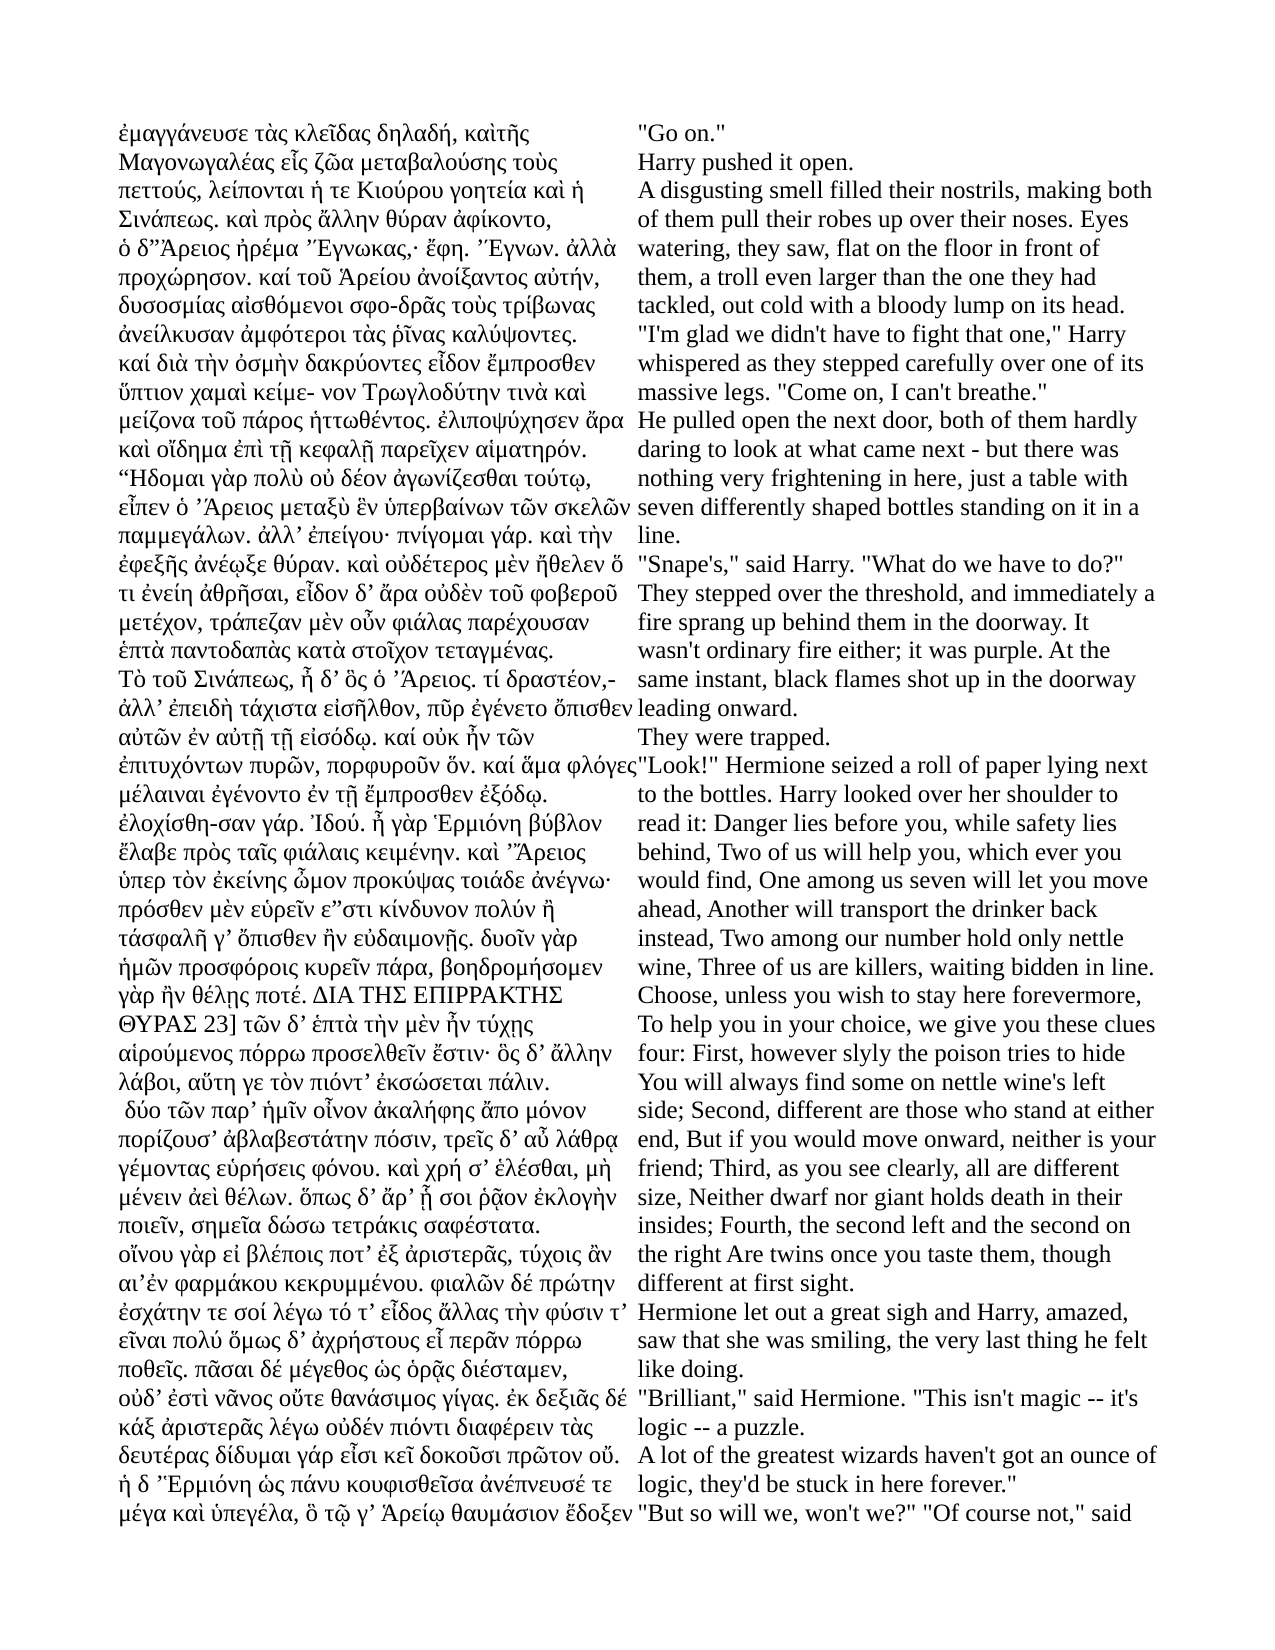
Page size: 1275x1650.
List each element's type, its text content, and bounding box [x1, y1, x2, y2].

table_cell ἐμαγγάνευσε τὰς κλεῖδας δηλαδή, καὶτῆς Μαγονωγαλέας εἷς ζῶα μεταβαλούσης τοὺς πεττούς, λείπονται ἡ τε Κιούρου γοητεία καὶ ἡ Σινάπεως. καὶ πρὸς ἄλλην θύραν ἀφίκοντο, ὁ δ”Ἀρειος ἠρέμα ’Έγνωκας,· ἔφη. ’Έγνων. ἀλλὰ προχώρησον. καί τοῦ Ἁρείου ἀνοίξαντος αὐτήν, δυσοσμίας αἰσθόμενοι σφο-δρᾶς τοὺς τρίβωνας ἀνείλκυσαν ἀμφότεροι τὰς ῥῖνας καλύψοντες. καί διὰ τὴν ὀσμὴν δακρύοντες εἶδον ἔμπροσθεν ὕπτιον χαμαὶ κείμε- νον Τρωγλοδύτην τινὰ καὶ μείζονα τοῦ πάρος ἡττωθέντος. ἐλιποψύχησεν ἄρα καὶ οἴδημα ἐπὶ τῇ κεφαλῇ παρεῖχεν αἱματηρόν. “Ηδομαι γὰρ πολὺ οὐ δέον ἀγωνίζεσθαι τούτῳ, εἶπεν ὁ ’Άρειος μεταξὺ ἓν ὑπερβαίνων τῶν σκελῶν παμμεγάλων. ἀλλ’ ἐπείγου· πνίγομαι γάρ. καὶ τὴν ἐφεξῆς ἀνέῳξε θύραν. καὶ οὐδέτερος μὲν ἤθελεν ὅ τι ἐνείη ἀθρῆσαι, εἶδον δ’ ἄρα οὐδὲν τοῦ φοβεροῦ μετέχον, τράπεζαν μὲν οὖν φιάλας παρέχουσαν ἑπτὰ παντοδαπὰς κατὰ στοῖχον τεταγμένας. Τὸ τοῦ Σινάπεως, ἦ δ’ ὃς ὁ ’Άρειος. τί δραστέον,- ἀλλ’ ἐπειδὴ τάχιστα εἰσῆλθον, πῦρ ἐγένετο ὄπισθεν αὐτῶν ἐν αὐτῇ τῇ εἰσόδῳ. καί οὐκ ἦν τῶν ἐπιτυχόντων πυρῶν, πορφυροῦν ὅν. καί ἅμα φλόγες μέλαιναι ἐγένοντο ἐν τῇ ἔμπροσθεν ἐξόδῳ. ἐλοχίσθη-σαν γάρ. Ἰδού. ἦ γὰρ Ἑρμιόνη βύβλον ἔλαβε πρὸς ταῖς φιάλαις κειμένην. καὶ ’Ἄρειος ὑπερ τὸν ἐκείνης ὦμον προκύψας τοιάδε ἀνέγνω· πρόσθεν μὲν εὑρεῖν ε”στι κίνδυνον πολύν ἢ τάσφαλῆ γ’ ὄπισθεν ἢν εὐδαιμονῇς. δυοῖν γὰρ ἡμῶν προσφόροις κυρεῖν πάρα, βοηδρομήσομεν γὰρ ἢν θέλῃς ποτέ. ΔΙΑ ΤΗΣ ΕΠΙΡΡΑΚΤΗΣ ΘΥΡΑΣ 23] τῶν δ’ ἑπτὰ τὴν μὲν ἦν τύχῃς αἱρούμενος πόρρω προσελθεῖν ἔστιν· ὃς δ’ ἄλλην λάβοι, αὕτη γε τὸν πιόντ’ ἐκσώσεται πάλιν. δύο τῶν παρ’ ἡμῖν οἶνον ἀκαλήφης ἄπο μόνον πορίζουσ’ ἀβλαβεστάτην πόσιν, τρεῖς δ’ αὖ λάθρᾳ γέμοντας εὑρήσεις φόνου. καὶ χρή σ’ ἑλέσθαι, μὴ μένειν ἀεὶ θέλων. ὅπως δ’ ἄρ’ ᾗ σοι ῥᾷον ἐκλογὴν ποιεῖν, σημεῖα δώσω τετράκις σαφέστατα. οἴνου γὰρ εἰ βλέποις ποτ’ ἐξ ἀριστερᾶς, τύχοις ἂν αι’ἐν φαρμάκου κεκρυμμένου. φιαλῶν δέ πρώτην ἐσχάτην τε σοί λέγω τό τ’ εἶδος ἄλλας τὴν φύσιν τ’ εῖναι πολύ ὅμως δ’ ἀχρήστους εἷ περᾶν πόρρω ποθεῖς. πᾶσαι δέ μέγεθος ὡς ὁρᾷς διέσταμεν, οὐδ’ ἐστὶ νᾶνος οὔτε θανάσιμος γίγας. ἐκ δεξιᾶς δέ κάξ ἀριστερᾶς λέγω οὐδέν πιόντι διαφέρειν τὰς δευτέρας δίδυμαι γάρ εἶσι κεῖ δοκοῦσι πρῶτον οὔ. ἡ δ ’Ἑρμιόνη ὡς πάνυ κουφισθεῖσα ἀνέπνευσέ τε μέγα καὶ ὑπεγέλα, ὃ τῷ γ’ Ἁρείῳ θαυμάσιον ἔδοξεν [118, 118, 637, 1527]
table_cell "Go on." Harry pushed it open. A disgusting smell filled their nostrils, making both of them pull their robes up over their noses. Eyes watering, they saw, flat on the floor in front of them, a troll even larger than the one they had tackled, out cold with a bloody lump on its head. "I'm glad we didn't have to fight that one," Harry whispered as they stepped carefully over one of its massive legs. "Come on, I can't breathe." He pulled open the next door, both of them hardly daring to look at what came next - but there was nothing very frightening in here, just a table with seven differently shaped bottles standing on it in a line. "Snape's," said Harry. "What do we have to do?" They stepped over the threshold, and immediately a fire sprang up behind them in the doorway. It wasn't ordinary fire either; it was purple. At the same instant, black flames shot up in the doorway leading onward. They were trapped. "Look!" Hermione seized a roll of paper lying next to the bottles. Harry looked over her shoulder to read it: Danger lies before you, while safety lies behind, Two of us will help you, which ever you would find, One among us seven will let you move ahead, Another will transport the drinker back instead, Two among our number hold only nettle wine, Three of us are killers, waiting bidden in line. Choose, unless you wish to stay here forevermore, To help you in your choice, we give you these clues four: First, however slyly the poison tries to hide You will always find some on nettle wine's left side; Second, different are those who stand at either end, But if you would move onward, neither is your friend; Third, as you see clearly, all are different size, Neither dwarf nor giant holds death in their insides; Fourth, the second left and the second on the right Are twins once you taste them, though different at first sight. Hermione let out a great sigh and Harry, amazed, saw that she was smiling, the very last thing he felt like doing. "Brilliant," said Hermione. "This isn't magic -- it's logic -- a puzzle. A lot of the greatest wizards haven't got an ounce of logic, they'd be stuck in here forever." "But so will we, won't we?" "Of course not," said [637, 118, 1157, 1527]
